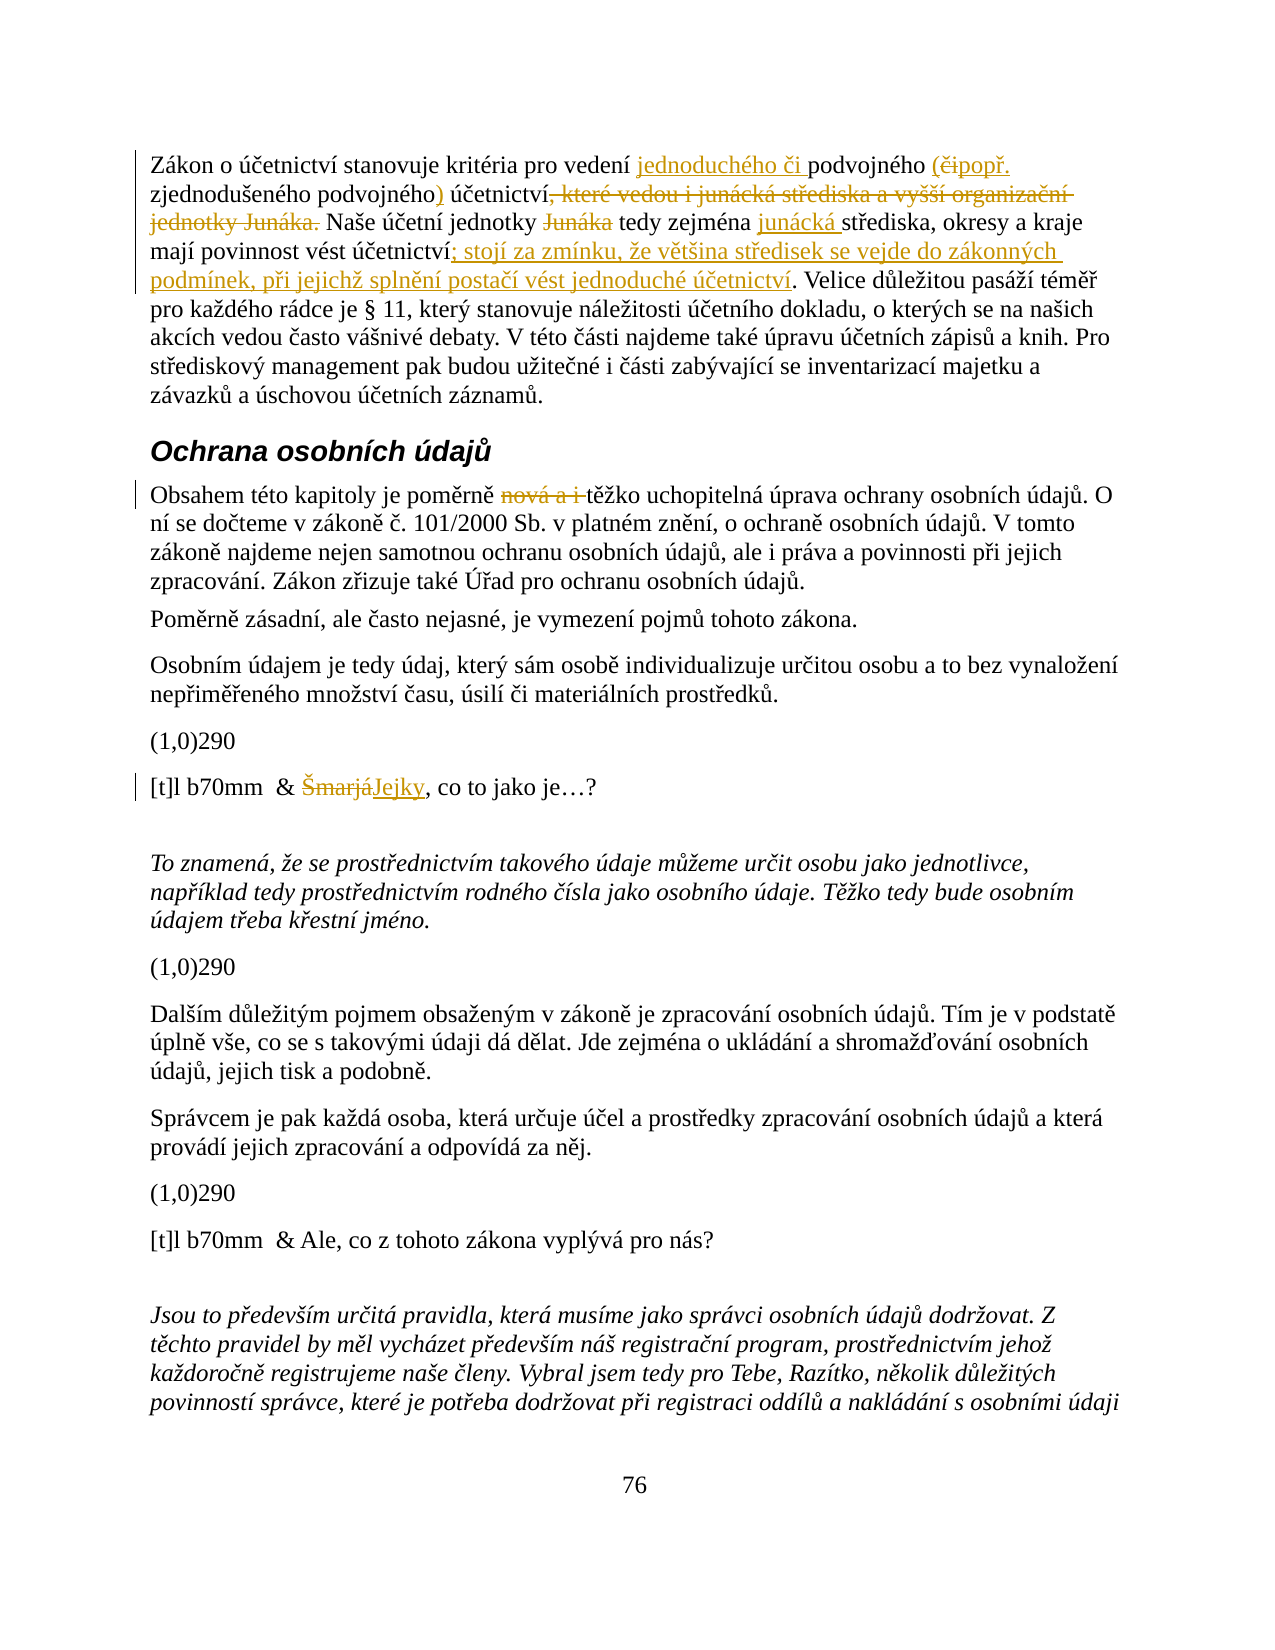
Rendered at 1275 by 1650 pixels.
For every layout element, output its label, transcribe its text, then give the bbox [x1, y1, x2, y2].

text Poměrně zásadní, ale často nejasné, je vymezení pojmů tohoto zákona. [150, 604, 1125, 632]
text Správcem je pak každá osoba, která určuje účel a prostředky zpracování osobních údajů a která provádí jejich zpracování a odpovídá za něj. [150, 1103, 1125, 1160]
text Dalším důležitým pojmem obsaženým v zákoně je zpracování osobních údajů. Tím je v podstatě úplně vše, co se s takovými údaji dá dělat. Jde zejména o ukládání a shromažďování osobních údajů, jejich tisk a podobně. [150, 999, 1125, 1085]
text Osobním údajem je tedy údaj, který sám osobě individualizuje určitou osobu a to bez vynaložení nepřiměřeného množství času, úsilí či materiálních prostředků. [150, 650, 1125, 708]
text To znamená, že se prostřednictvím takového údaje můžeme určit osobu jako jednotlivce, například tedy prostřednictvím rodného čísla jako osobního údaje. Těžko tedy bude osobním údajem třeba křestní jméno. [150, 848, 1125, 934]
text (1,0)290 [150, 1178, 1125, 1207]
text [t]l b70mm & Ale, co z tohoto zákona vyplývá pro nás? [150, 1225, 1125, 1282]
text Jsou to především určitá pravidla, která musíme jako správci osobních údajů dodržovat. Z těchto pravidel by měl vycházet především náš registrační program, prostřednictvím jehož každoročně registrujeme naše členy. Vybral jsem tedy pro Tebe, Razítko, několik důležitých povinností správce, které je potřeba dodržovat při registraci oddílů a nakládání s osobními údaji [150, 1300, 1125, 1415]
text [t]l b70mm & Jejky, co to jako je…? [150, 772, 1125, 830]
text Zákon o účetnictví stanovuje kritéria pro vedení jednoduchého či podvojného (popř. zjednodušeného podvojného) účetnictví Naše účetní jednotky tedy zejména junácká střediska, okresy a kraje mají povinnost vést účetnictví; stojí za zmínku, že většina středisek se vejde do zákonných podmínek, při jejichž splnění postačí vést jednoduché účetnictví. Velice důležitou pasáží téměř pro každého rádce je § 11, který stanovuje náležitosti účetního dokladu, o kterých se na našich akcích vedou často vášnivé debaty. V této části najdeme také úpravu účetních zápisů a knih. Pro střediskový management pak budou užitečné i části zabývající se inventarizací majetku a závazků a úschovou účetních záznamů. [150, 150, 1125, 409]
text Obsahem této kapitoly je poměrně těžko uchopitelná úprava ochrany osobních údajů. O ní se dočteme v zákoně č. 101/2000 Sb. v platném znění, o ochraně osobních údajů. V tomto zákoně najdeme nejen samotnou ochranu osobních údajů, ale i práva a povinnosti při jejich zpracování. Zákon zřizuje také Úřad pro ochranu osobních údajů. [150, 480, 1125, 595]
text (1,0)290 [150, 726, 1125, 754]
text (1,0)290 [150, 952, 1125, 981]
subtitle Ochrana osobních údajů [150, 434, 1125, 467]
